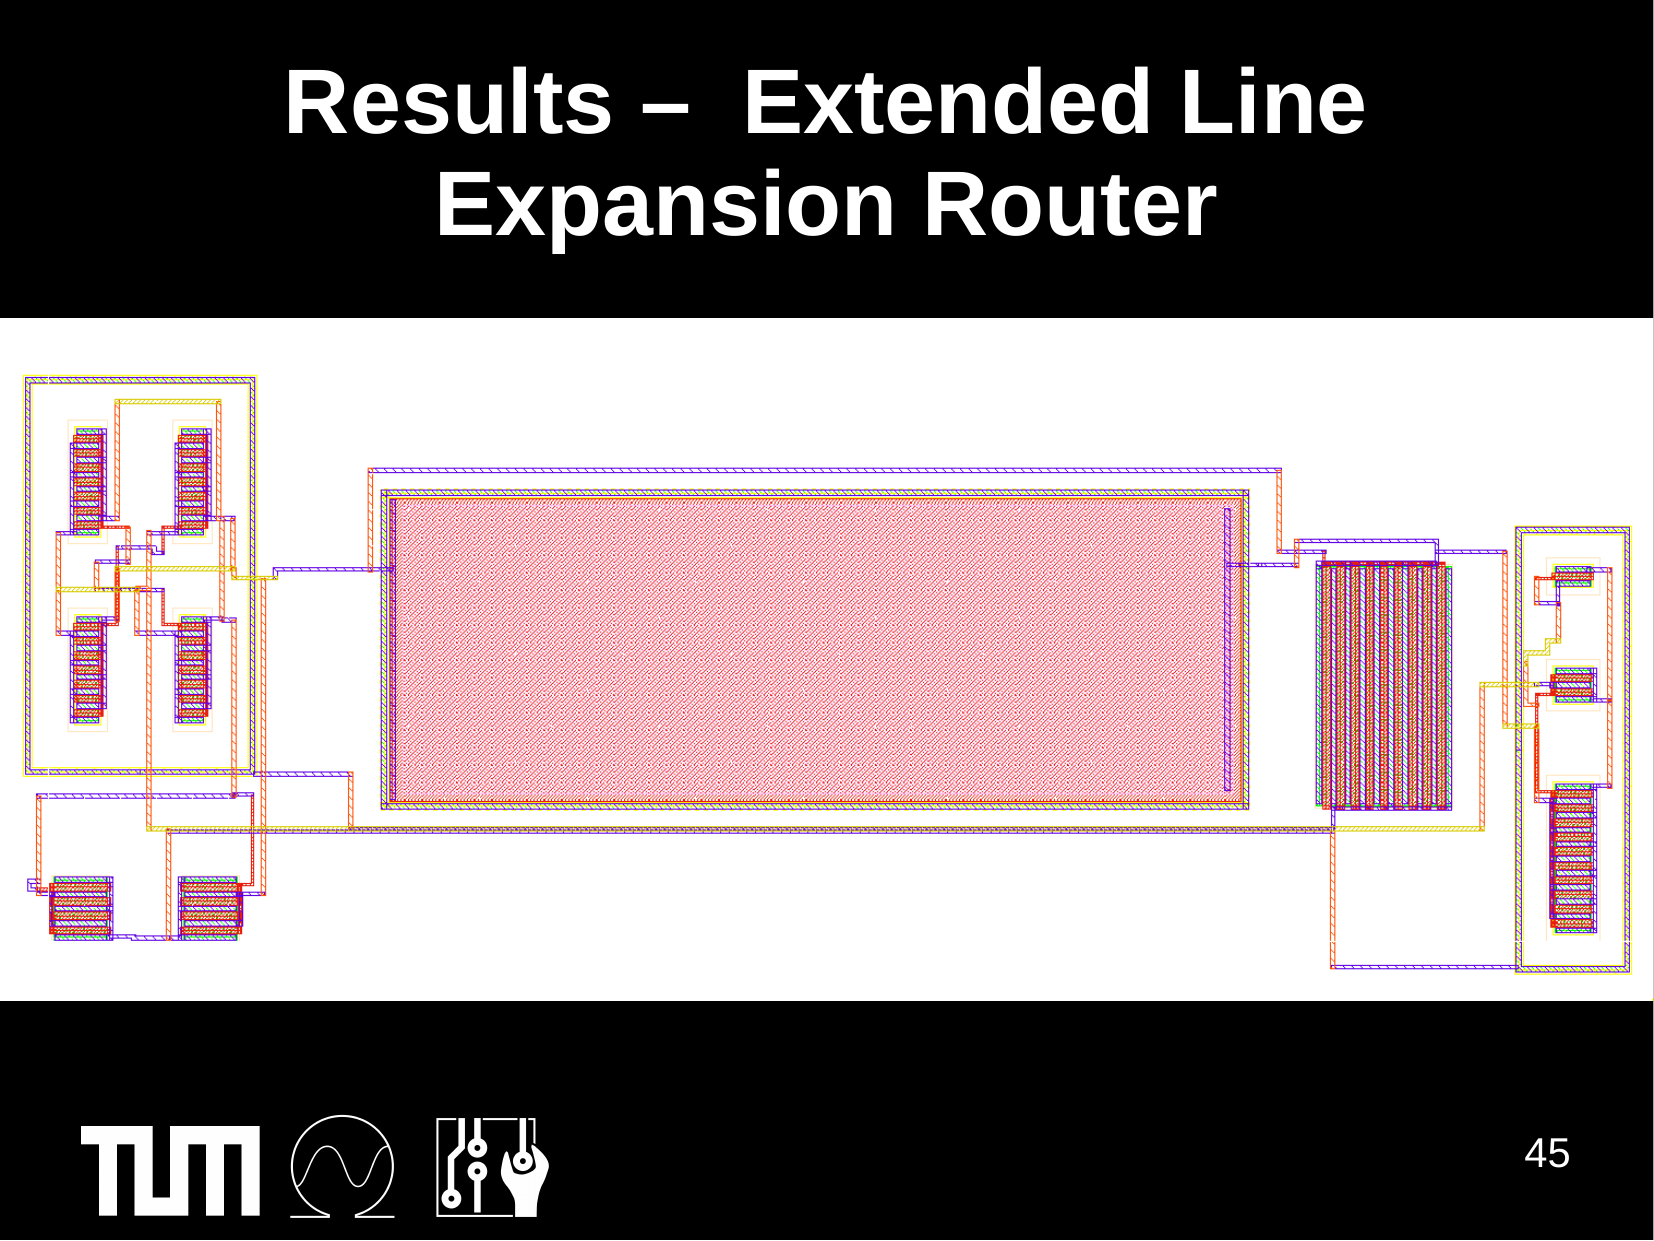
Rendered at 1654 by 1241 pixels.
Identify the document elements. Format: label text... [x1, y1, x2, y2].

picture [0, 318, 1654, 1001]
picture [283, 1108, 402, 1227]
picture [63, 1108, 272, 1227]
title Results – Extended Line Expansion Router [82, 49, 1571, 257]
picture [425, 1108, 554, 1227]
